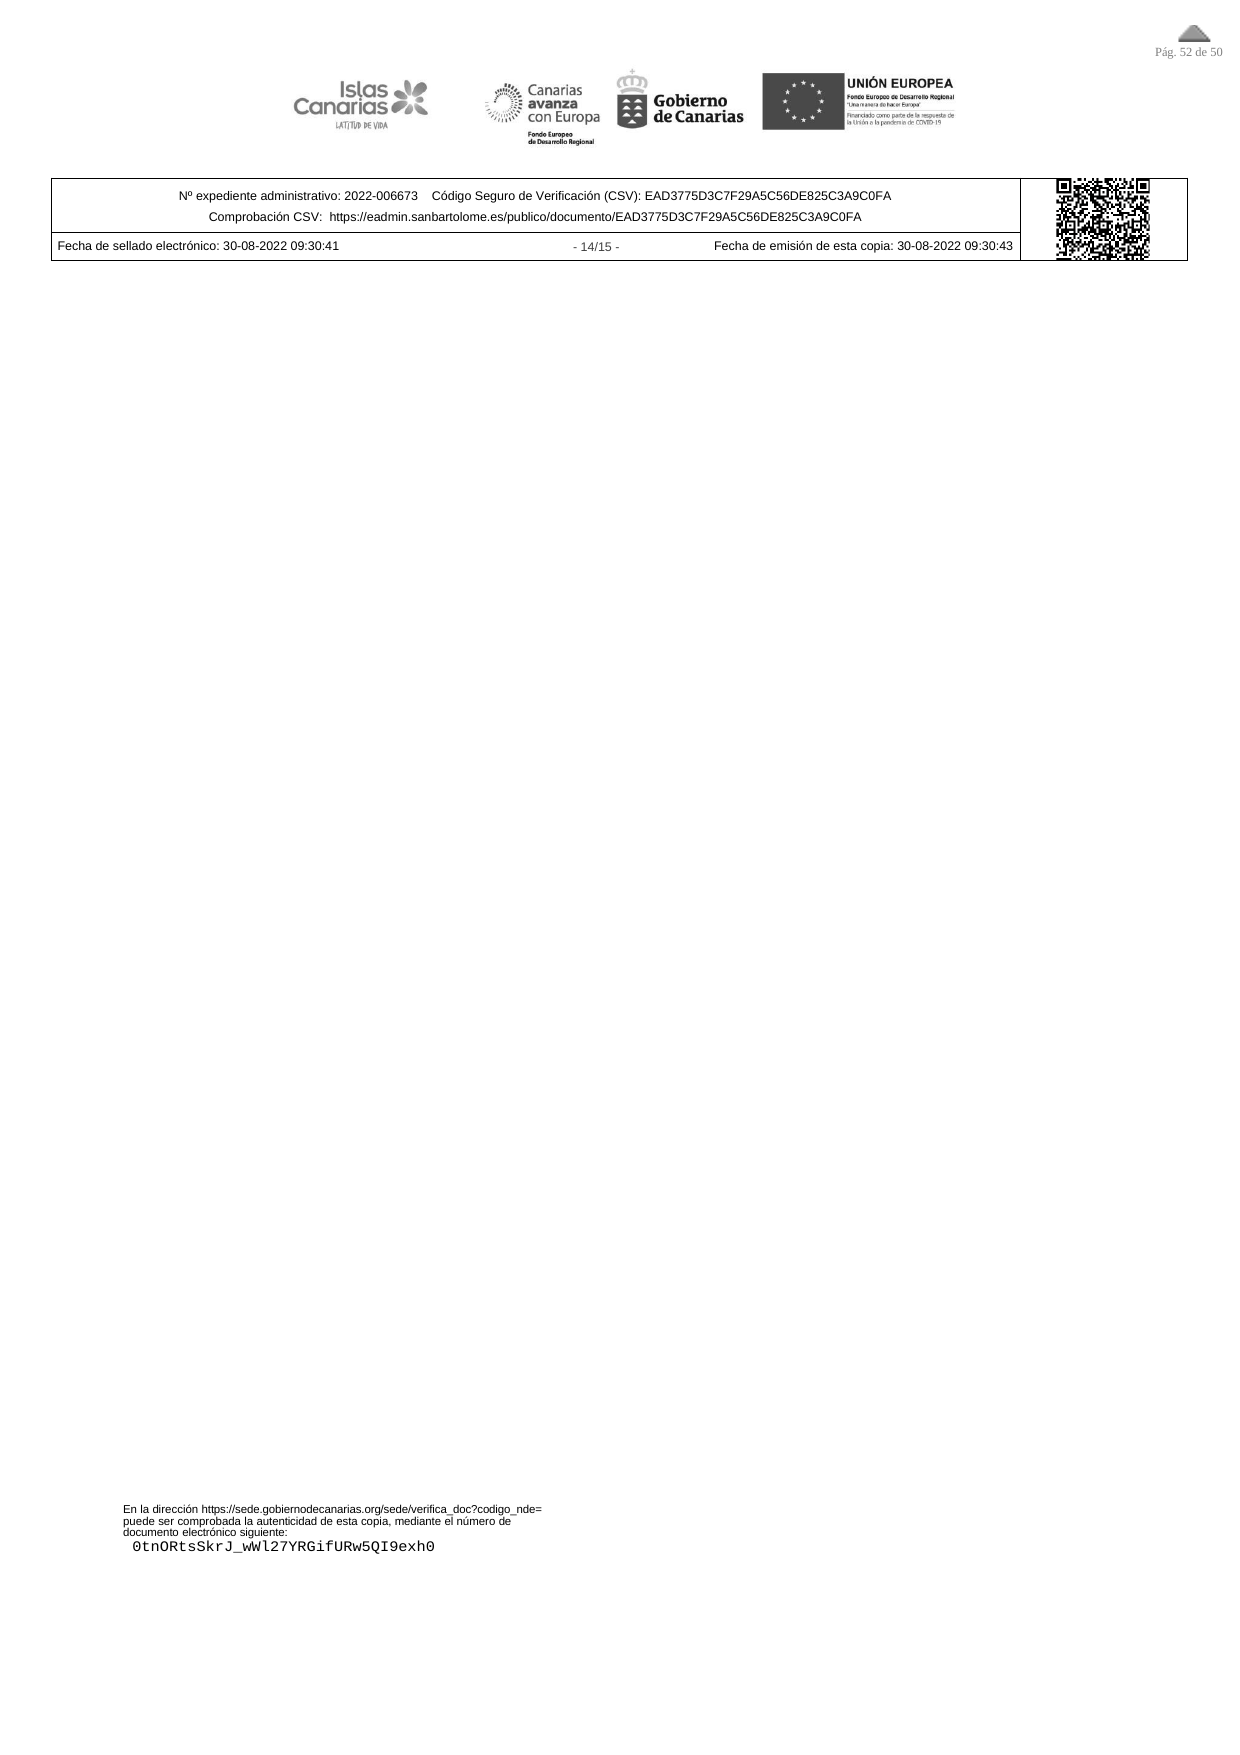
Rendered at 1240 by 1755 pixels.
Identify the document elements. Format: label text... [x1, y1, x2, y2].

table_header [1150, 179, 1187, 259]
picture [1056, 178, 1150, 260]
picture [1177, 25, 1211, 42]
table_header [1021, 179, 1056, 259]
table_cell Fecha de sellado electrónico: 30-08-2022 09:30:41 - 14/15 - Fecha de emisión de esta copia: 30-08-2022 09:30:43 [52, 233, 1020, 259]
picture [276, 64, 964, 150]
table_cell Nº expediente administrativo: 2022-006673 Código Seguro de Verificación (CSV): EAD3775D3C7F29A5C56DE825C3A9C0FA Comprobación CSV: https://eadmin.sanbartolome.es/publico/documento/EAD3775D3C7F29A5C56DE825C3A9C0FA [52, 179, 1020, 232]
